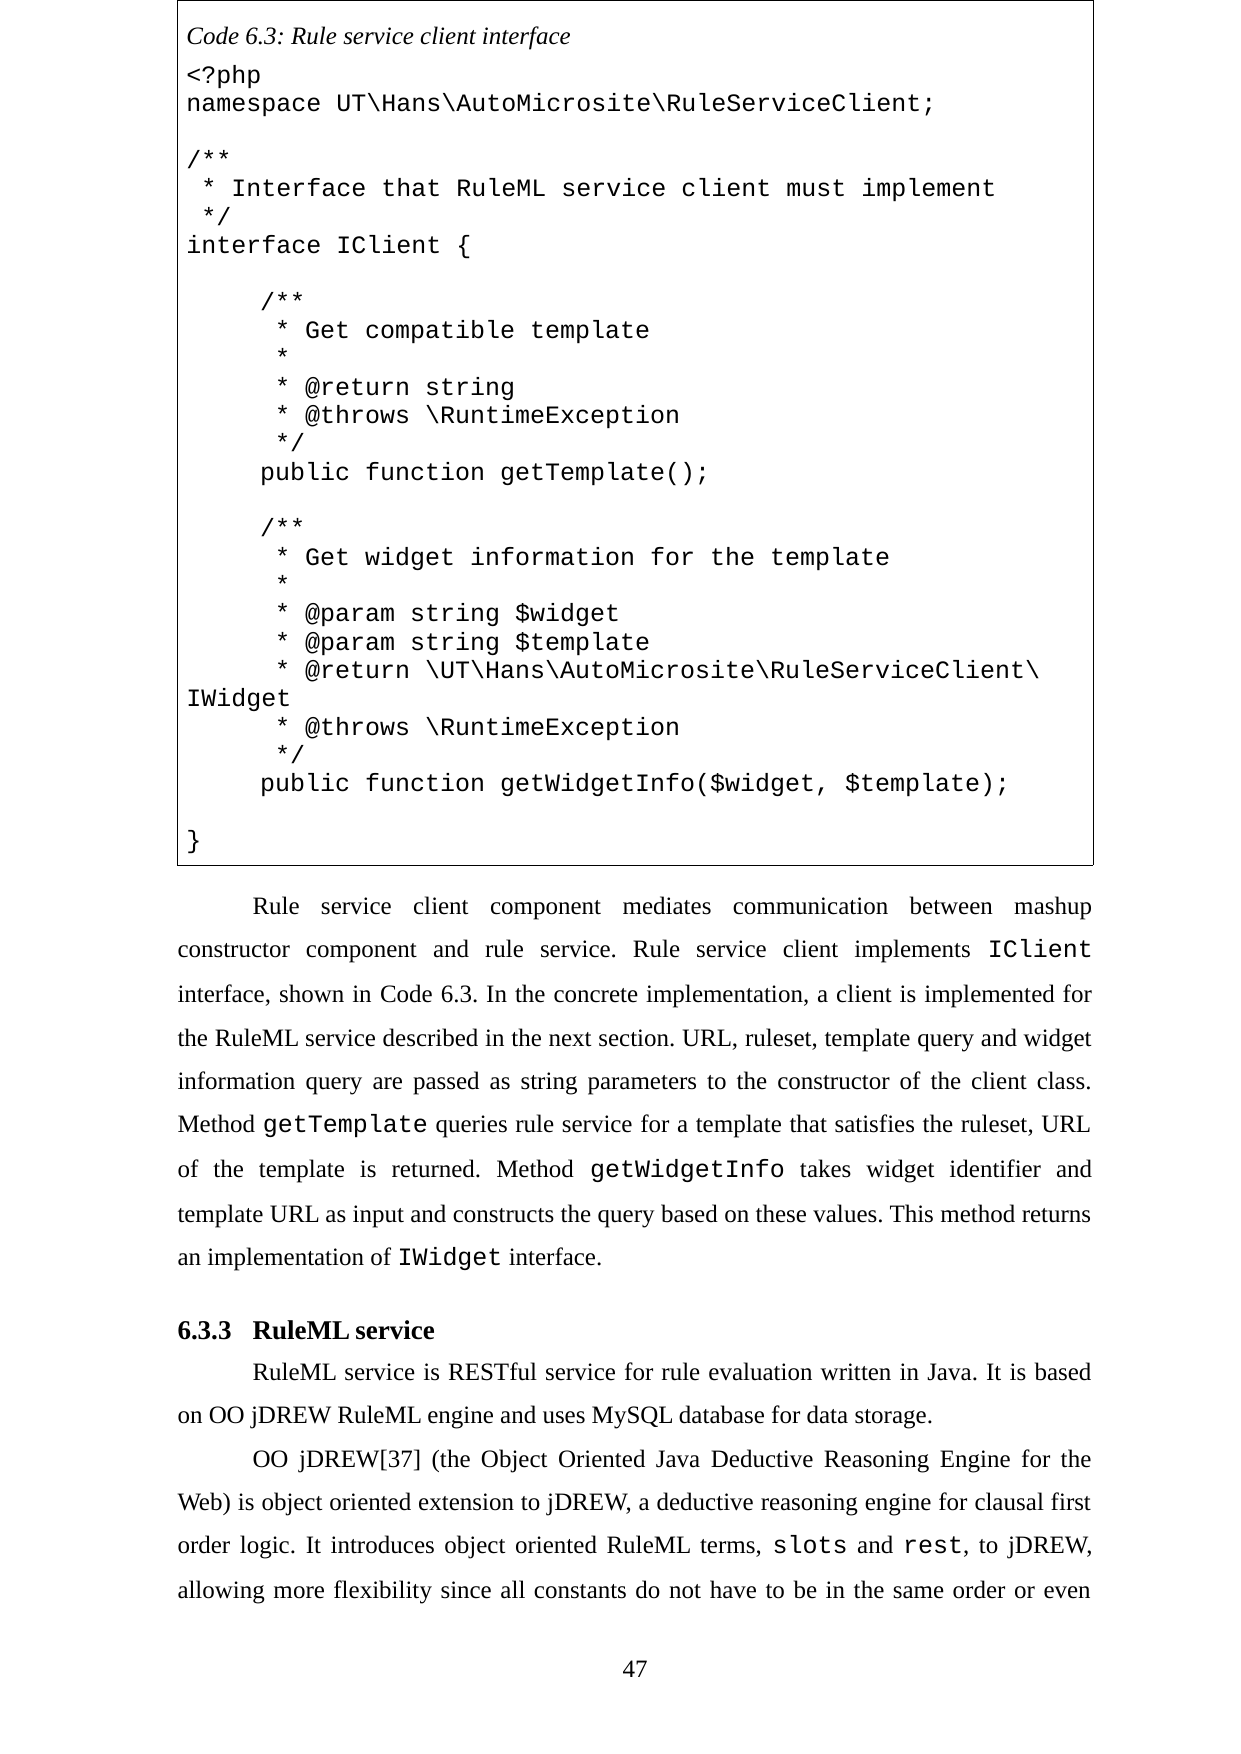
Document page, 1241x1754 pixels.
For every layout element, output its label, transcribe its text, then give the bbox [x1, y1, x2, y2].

text OO jDREW[37] (the Object Oriented Java Deductive Reasoning Engine for the Web) is object oriented extension to jDREW, a deductive reasoning engine for clausal first order logic. It introduces object oriented RuleML terms, slots and rest, to jDREW, allowing more flexibility since all constants do not have to be in the same order or even [177, 1444, 1093, 1604]
text /** [186, 148, 1084, 176]
text /** [186, 289, 1084, 318]
text interface IClient { [186, 233, 1084, 261]
text RuleML service is RESTful service for rule evaluation written in Java. It is based on OO jDREW RuleML engine and uses MySQL database for data storage. [177, 1357, 1093, 1429]
text * Interface that RuleML service client must implement [186, 176, 1084, 204]
text * @param string $widget [186, 601, 1084, 629]
text */ [186, 743, 1084, 771]
text Rule service client component mediates communication between mashup constructor component and rule service. Rule service client implements IClient interface, shown in Code 6.3. In the concrete implementation, a client is implemented for the RuleML service described in the next section. URL, ruleset, template query and widget information query are passed as string parameters to the constructor of the client class. Method getTemplate queries rule service for a template that satisfies the ruleset, URL of the template is returned. Method getWidgetInfo takes widget identifier and template URL as input and constructs the query based on these values. This method returns an implementation of IWidget interface. [177, 866, 1093, 1273]
text namespace UT\Hans\AutoMicrosite\RuleServiceClient; [186, 91, 1084, 119]
text * @return \UT\Hans\AutoMicrosite\RuleServiceClient\IWidget [186, 658, 1084, 714]
text * [186, 573, 1084, 601]
text * @param string $template [186, 629, 1084, 658]
text * @throws \RuntimeException [186, 403, 1084, 431]
text * Get widget information for the template [186, 544, 1084, 573]
text * [186, 346, 1084, 374]
text */ [186, 204, 1084, 233]
text /** [186, 516, 1084, 544]
text * @throws \RuntimeException [186, 714, 1084, 743]
text } [186, 828, 1084, 856]
text */ [186, 431, 1084, 459]
text Code 6.3: Rule service client interface [186, 21, 1084, 50]
text public function getWidgetInfo($widget, $template); [186, 771, 1084, 799]
text <?php [186, 63, 1084, 91]
text * Get compatible template [186, 318, 1084, 346]
text * @return string [186, 374, 1084, 403]
subtitle RuleML service [177, 1314, 1093, 1345]
text [178, 1, 1093, 865]
text public function getTemplate(); [186, 459, 1084, 488]
